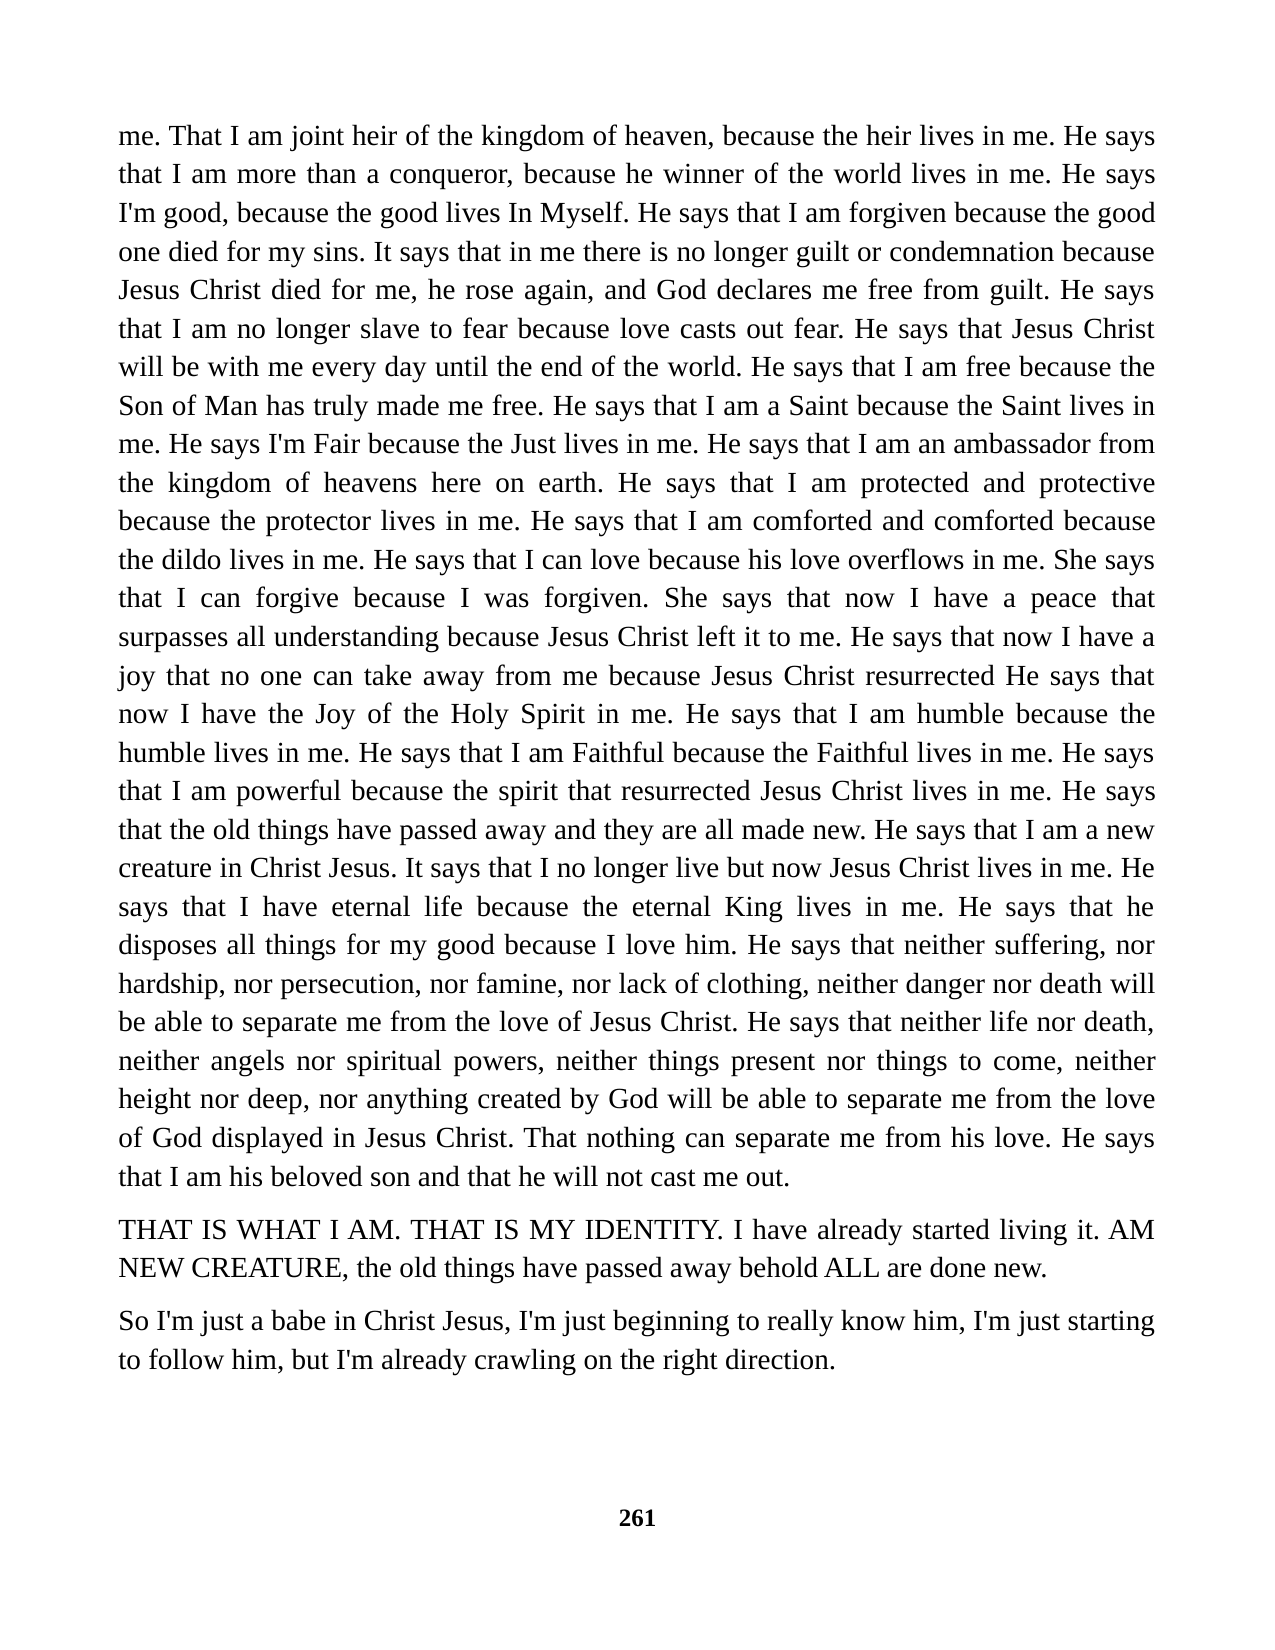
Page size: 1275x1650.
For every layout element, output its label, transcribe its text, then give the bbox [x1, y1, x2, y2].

text So I'm just a babe in Christ Jesus, I'm just beginning to really know him, I'm just starting to follow him, but I'm already crawling on the right direction. [118, 1303, 1157, 1376]
text THAT IS WHAT I AM. THAT IS MY IDENTITY. I have already started living it. AM NEW CREATURE, the old things have passed away behold ALL are done new. [118, 1212, 1157, 1284]
text me. That I am joint heir of the kingdom of heaven, because the heir lives in me. He says that I am more than a conqueror, because he winner of the world lives in me. He says I'm good, because the good lives In Myself. He says that I am forgiven because the good one died for my sins. It says that in me there is no longer guilt or condemnation because Jesus Christ died for me, he rose again, and God declares me free from guilt. He says that I am no longer slave to fear because love casts out fear. He says that Jesus Christ will be with me every day until the end of the world. He says that I am free because the Son of Man has truly made me free. He says that I am a Saint because the Saint lives in me. He says I'm Fair because the Just lives in me. He says that I am an ambassador from the kingdom of heavens here on earth. He says that I am protected and protective because the protector lives in me. He says that I am comforted and comforted because the dildo lives in me. He says that I can love because his love overflows in me. She says that I can forgive because I was forgiven. She says that now I have a peace that surpasses all understanding because Jesus Christ left it to me. He says that now I have a joy that no one can take away from me because Jesus Christ resurrected He says that now I have the Joy of the Holy Spirit in me. He says that I am humble because the humble lives in me. He says that I am Faithful because the Faithful lives in me. He says that I am powerful because the spirit that resurrected Jesus Christ lives in me. He says that the old things have passed away and they are all made new. He says that I am a new creature in Christ Jesus. It says that I no longer live but now Jesus Christ lives in me. He says that I have eternal life because the eternal King lives in me. He says that he disposes all things for my good because I love him. He says that neither suffering, nor hardship, nor persecution, nor famine, nor lack of clothing, neither danger nor death will be able to separate me from the love of Jesus Christ. He says that neither life nor death, neither angels nor spiritual powers, neither things present nor things to come, neither height nor deep, nor anything created by God will be able to separate me from the love of God displayed in Jesus Christ. That nothing can separate me from his love. He says that I am his beloved son and that he will not cast me out. [118, 118, 1157, 1192]
